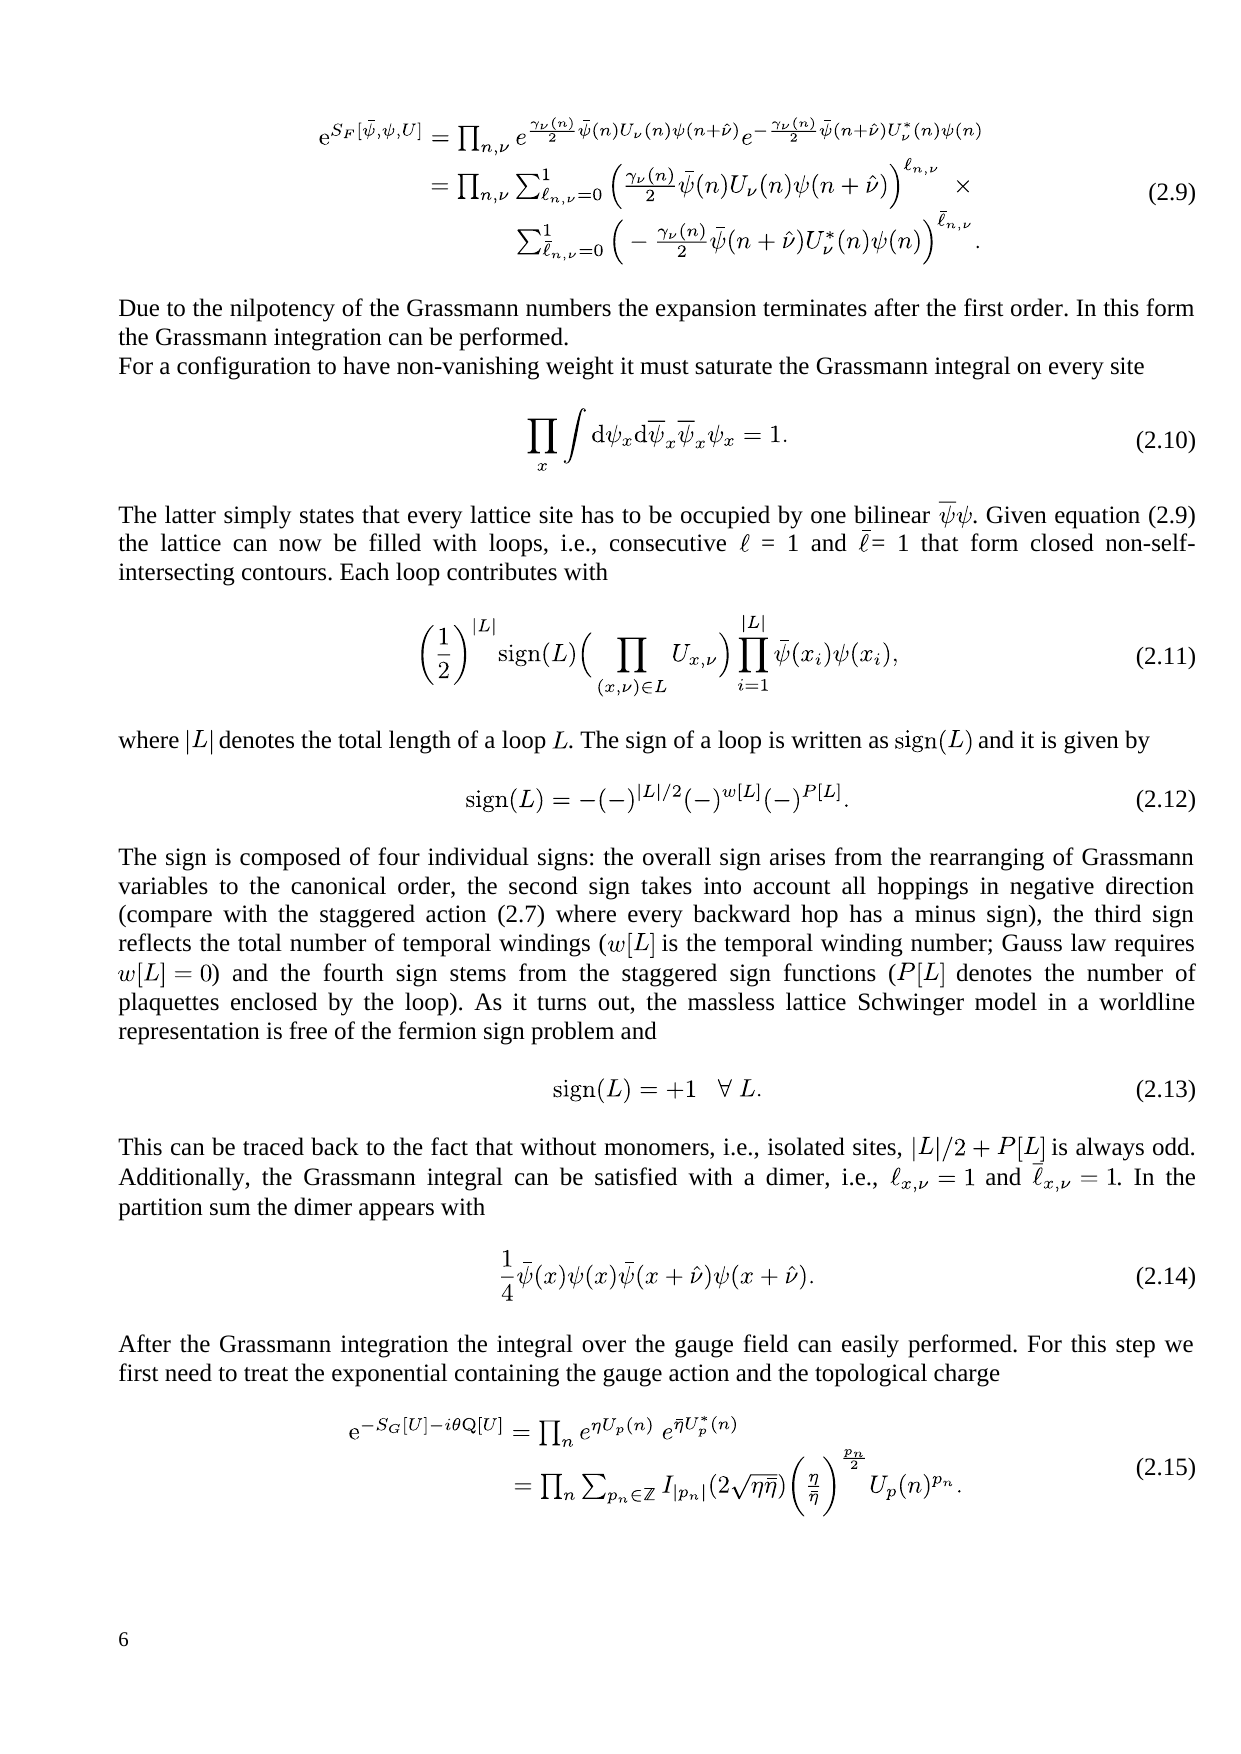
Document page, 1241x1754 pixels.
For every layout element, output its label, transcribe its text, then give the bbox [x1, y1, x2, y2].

text The latter simply states that every lattice site has to be occupied by one bilinear . Given equation (2.9) the lattice can now be filled with loops, i.e., consecutive = 1 and = 1 that form closed non-self-intersecting contours. Each loop contributes with [118, 500, 1196, 586]
text (2.12) [840, 783, 1196, 813]
text (2.9) [812, 117, 1196, 264]
text This can be traced back to the fact that without monomers, i.e., isolated sites, is always odd. Additionally, the Grassmann integral can be satisfied with a dimer, i.e., and . In the partition sum the dimer appears with [118, 1132, 1196, 1221]
text (2.13) [118, 1074, 1196, 1103]
text (2.14) [509, 1250, 1196, 1301]
text Due to the nilpotency of the Grassmann numbers the expansion terminates after the first order. In this form the Grassmann integration can be performed. [118, 293, 1196, 351]
text [118, 1416, 701, 1516]
text where denotes the total length of a loop . The sign of a loop is written as and it is given by [118, 725, 1196, 755]
text [118, 783, 638, 813]
text (2.15) [733, 1416, 1196, 1516]
text (2.10) [546, 408, 1196, 471]
text After the Grassmann integration the integral over the gauge field can easily performed. For this step we first need to treat the exponential containing the gauge action and the topological charge [118, 1329, 1196, 1387]
text [118, 408, 581, 471]
text The sign is composed of four individual signs: the overall sign arises from the rearranging of Grassmann variables to the canonical order, the second sign takes into account all hoppings in negative direction (compare with the staggered action (2.7) where every backward hop has a minus sign), the third sign reflects the total number of temporal windings ( is the temporal winding number; Gauss law requires ) and the fourth sign stems from the staggered sign functions ( denotes the number of plaquettes enclosed by the loop). As it turns out, the massless lattice Schwinger model in a worldline representation is free of the fermion sign problem and [118, 842, 1196, 1045]
text [118, 117, 554, 264]
text [118, 615, 417, 696]
text (2.11) [896, 615, 1196, 696]
text For a configuration to have non-vanishing weight it must saturate the Grassmann integral on every site [118, 351, 1196, 379]
text [118, 1250, 506, 1301]
